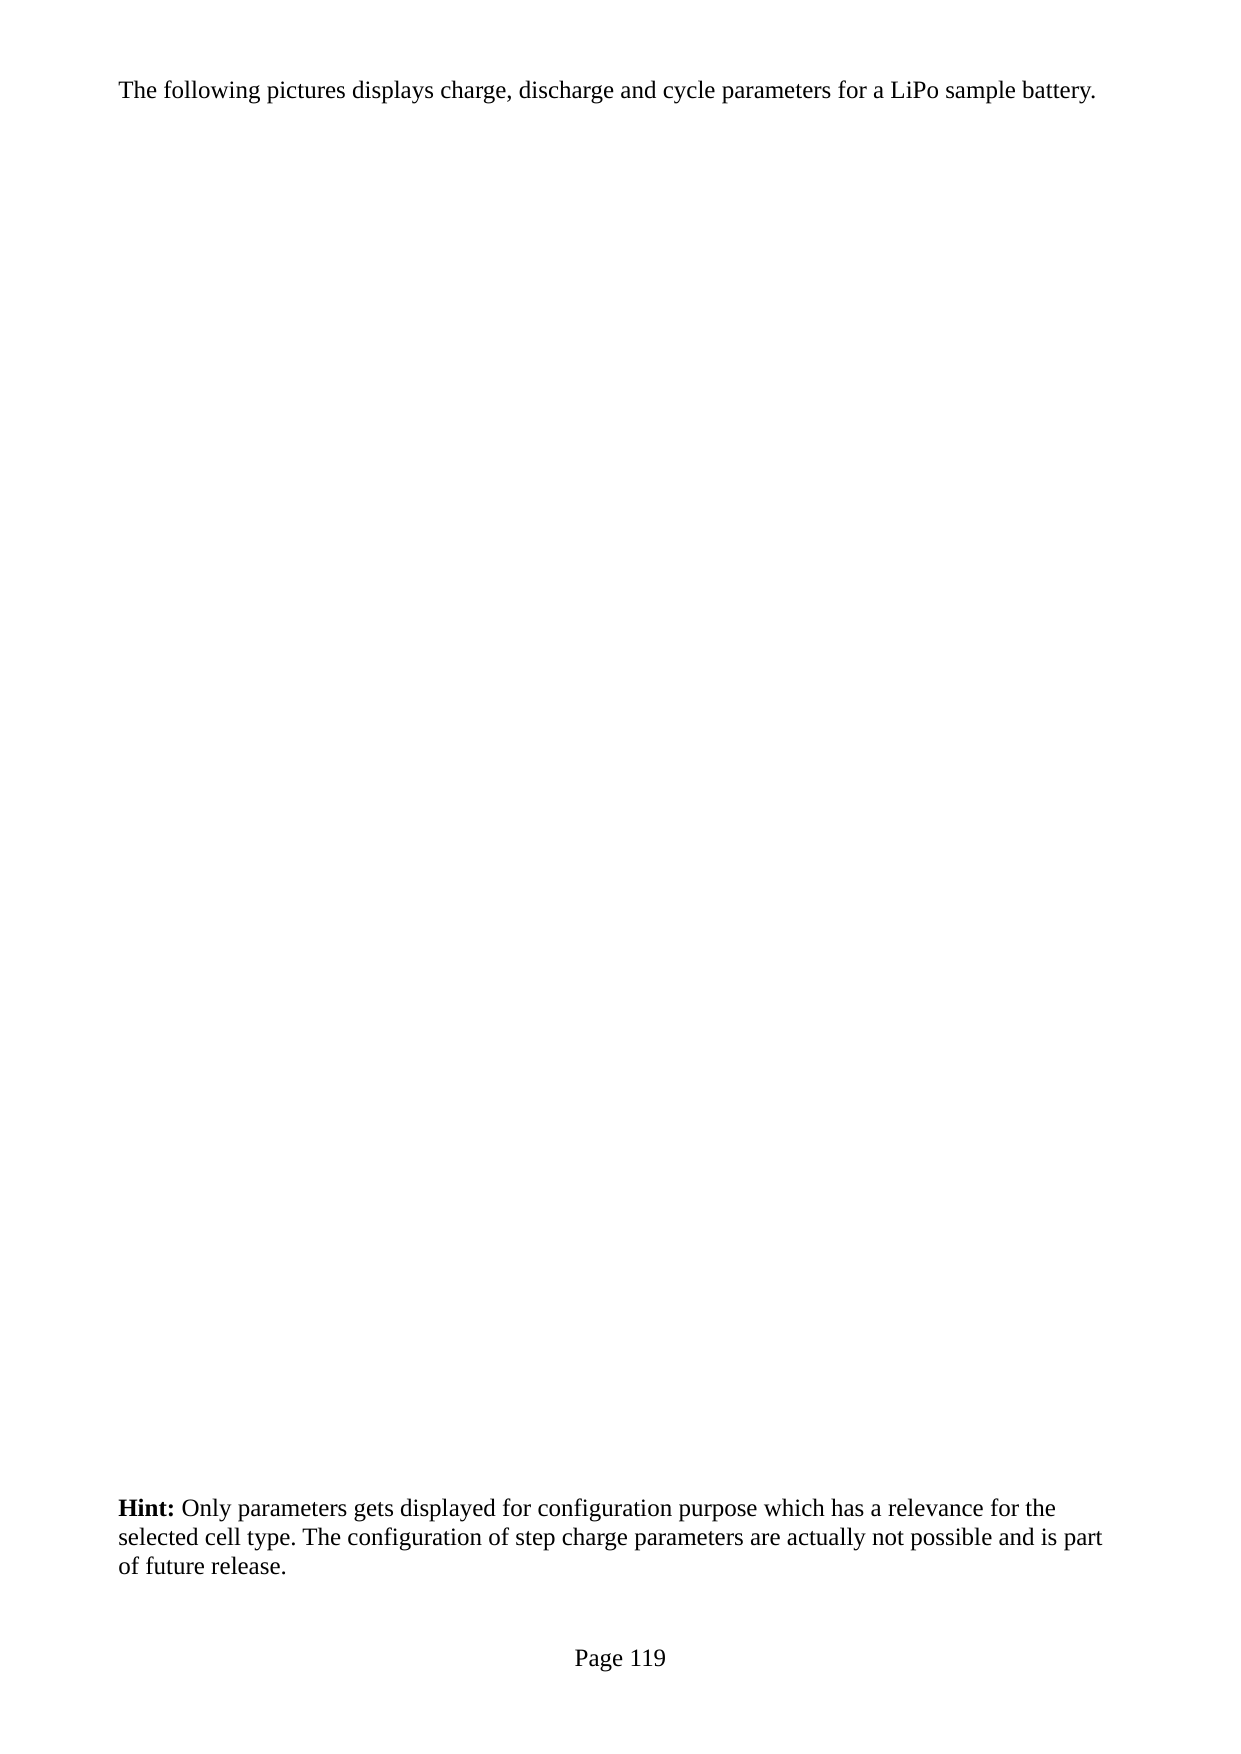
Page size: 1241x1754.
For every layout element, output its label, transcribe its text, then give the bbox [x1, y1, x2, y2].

text The following pictures displays charge, discharge and cycle parameters for a LiPo sample battery. [118, 75, 1122, 104]
text Hint: Only parameters gets displayed for configuration purpose which has a relevance for the selected cell type. The configuration of step charge parameters are actually not possible and is part of future release. [118, 826, 1122, 1579]
